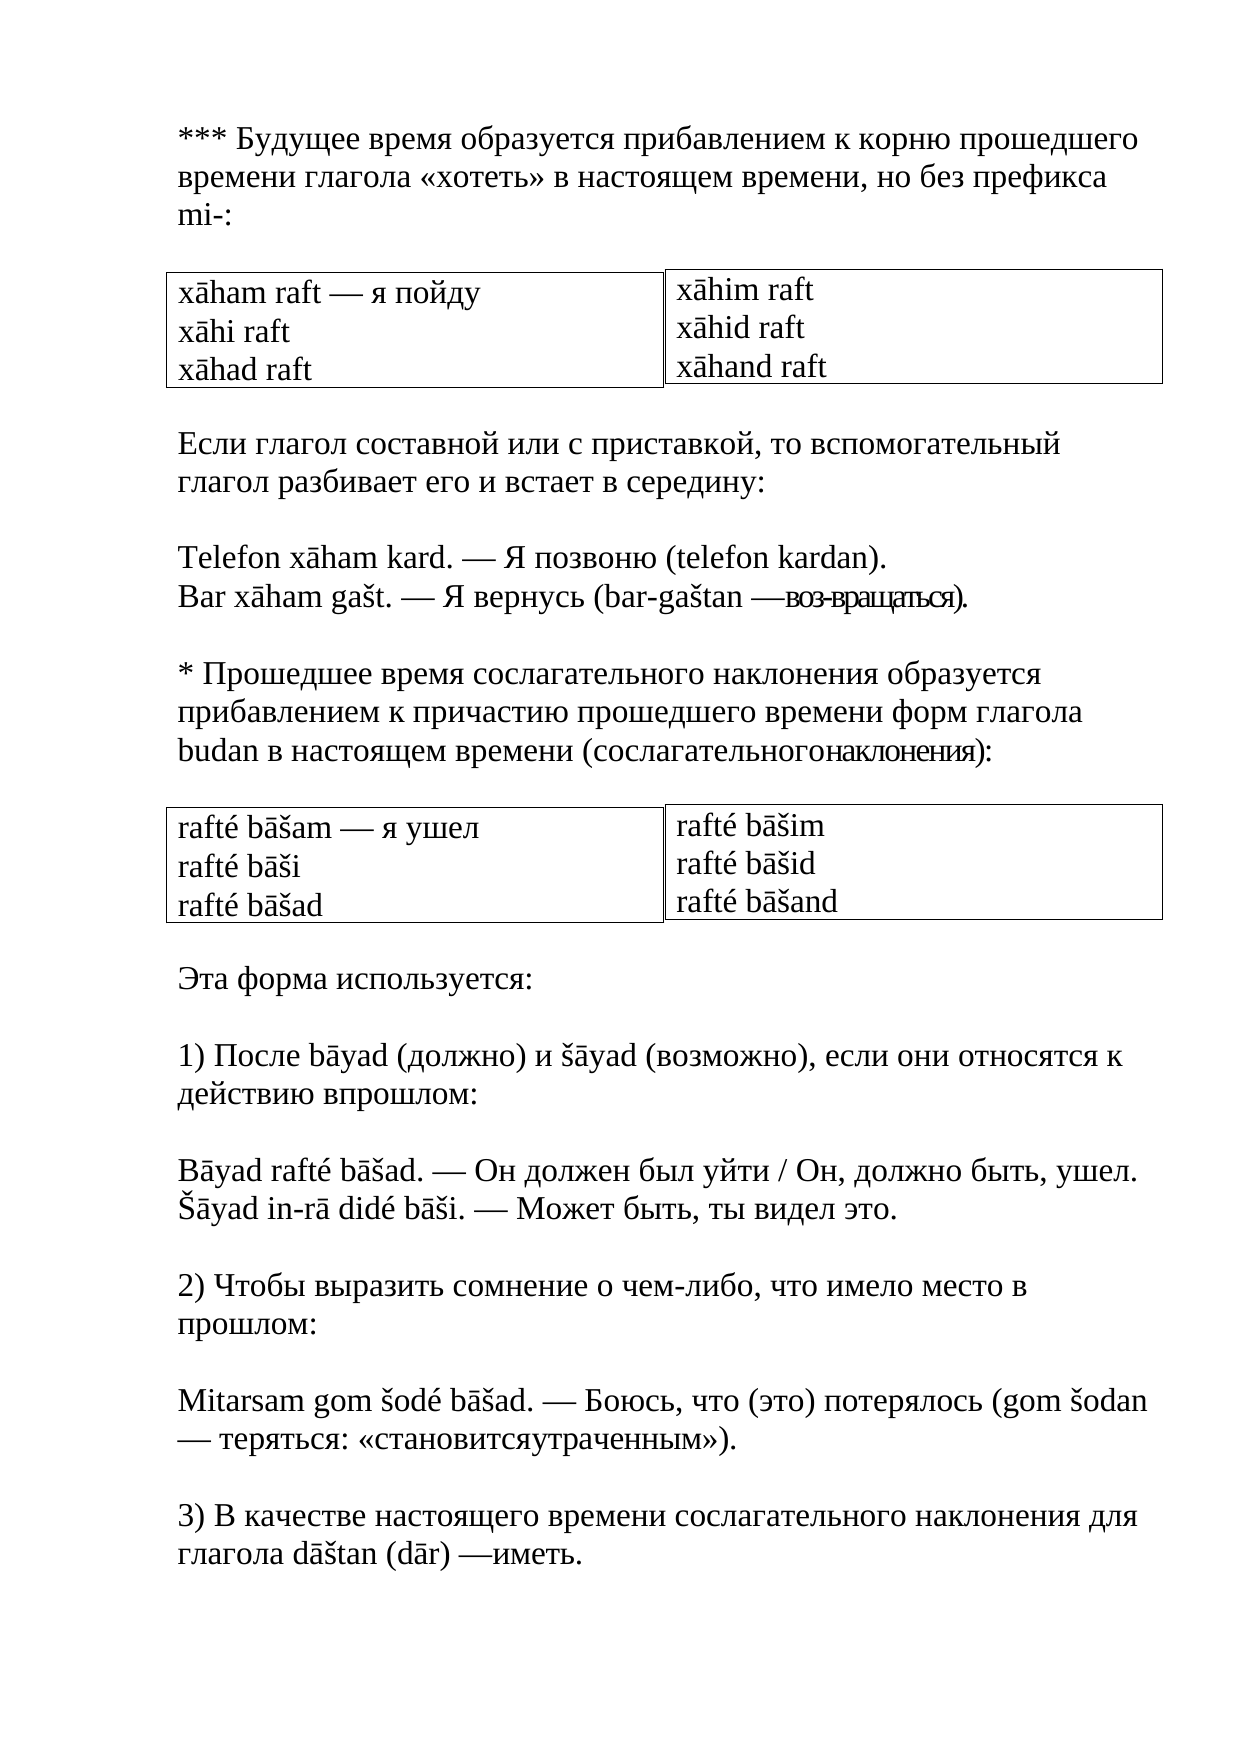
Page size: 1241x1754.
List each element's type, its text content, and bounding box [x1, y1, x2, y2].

text xāham raft — я пойду [178, 273, 663, 311]
text rafté bāšim rafté bāšid rafté bāšand [676, 805, 838, 919]
text xāhi raft xāhad raft [178, 311, 312, 387]
list Прошедшее время сослагательного наклонения образуется прибавлением к причастию прошедшего времени форм глагола budan в настоящем времени (сослагательногонаклонения): [177, 653, 1084, 768]
list Чтобы выразить сомнение о чем-либо, что имело место в прошлом: [177, 1265, 1028, 1342]
list После bāyad (должно) и šāyad (возможно), если они относятся к действию впрошлом: [177, 1035, 1124, 1112]
text rafté bāši rafté bāšad [178, 847, 323, 922]
list В качестве настоящего времени сослагательного наклонения для глагола dāštan (dār) —иметь. [177, 1495, 1139, 1572]
text Bāyad rafté bāšad. — Он должен был уйти / Он, должно быть, ушел. Šāyad in-rā didé bāši. — Может быть, ты видел это. [177, 1150, 1140, 1227]
text *** Будущее время образуется прибавлением к корню прошедшего времени глагола «хотеть» в настоящем времени, но без префикса mi-: [177, 118, 1139, 233]
text Если глагол составной или с приставкой, то вспомогательный глагол разбивает его и встает в середину: [177, 423, 1063, 500]
text xāhim raft xāhid raft xāhand raft [676, 270, 827, 383]
text Mitarsam gom šodé bāšad. — Боюсь, что (это) потерялось (gom šodan [177, 1380, 1201, 1418]
text Эта форма используется: [177, 958, 1201, 997]
text Bar xāham gašt. — Я вернусь (bar-gaštan —воз-вращаться). [177, 577, 1201, 615]
text Telefon xāham kard. — Я позвоню (telefon kardan). [177, 538, 1201, 577]
text rafté bāšam — я ушел [178, 808, 663, 847]
list теряться: «становитсяутраченным»). [177, 1418, 1201, 1457]
